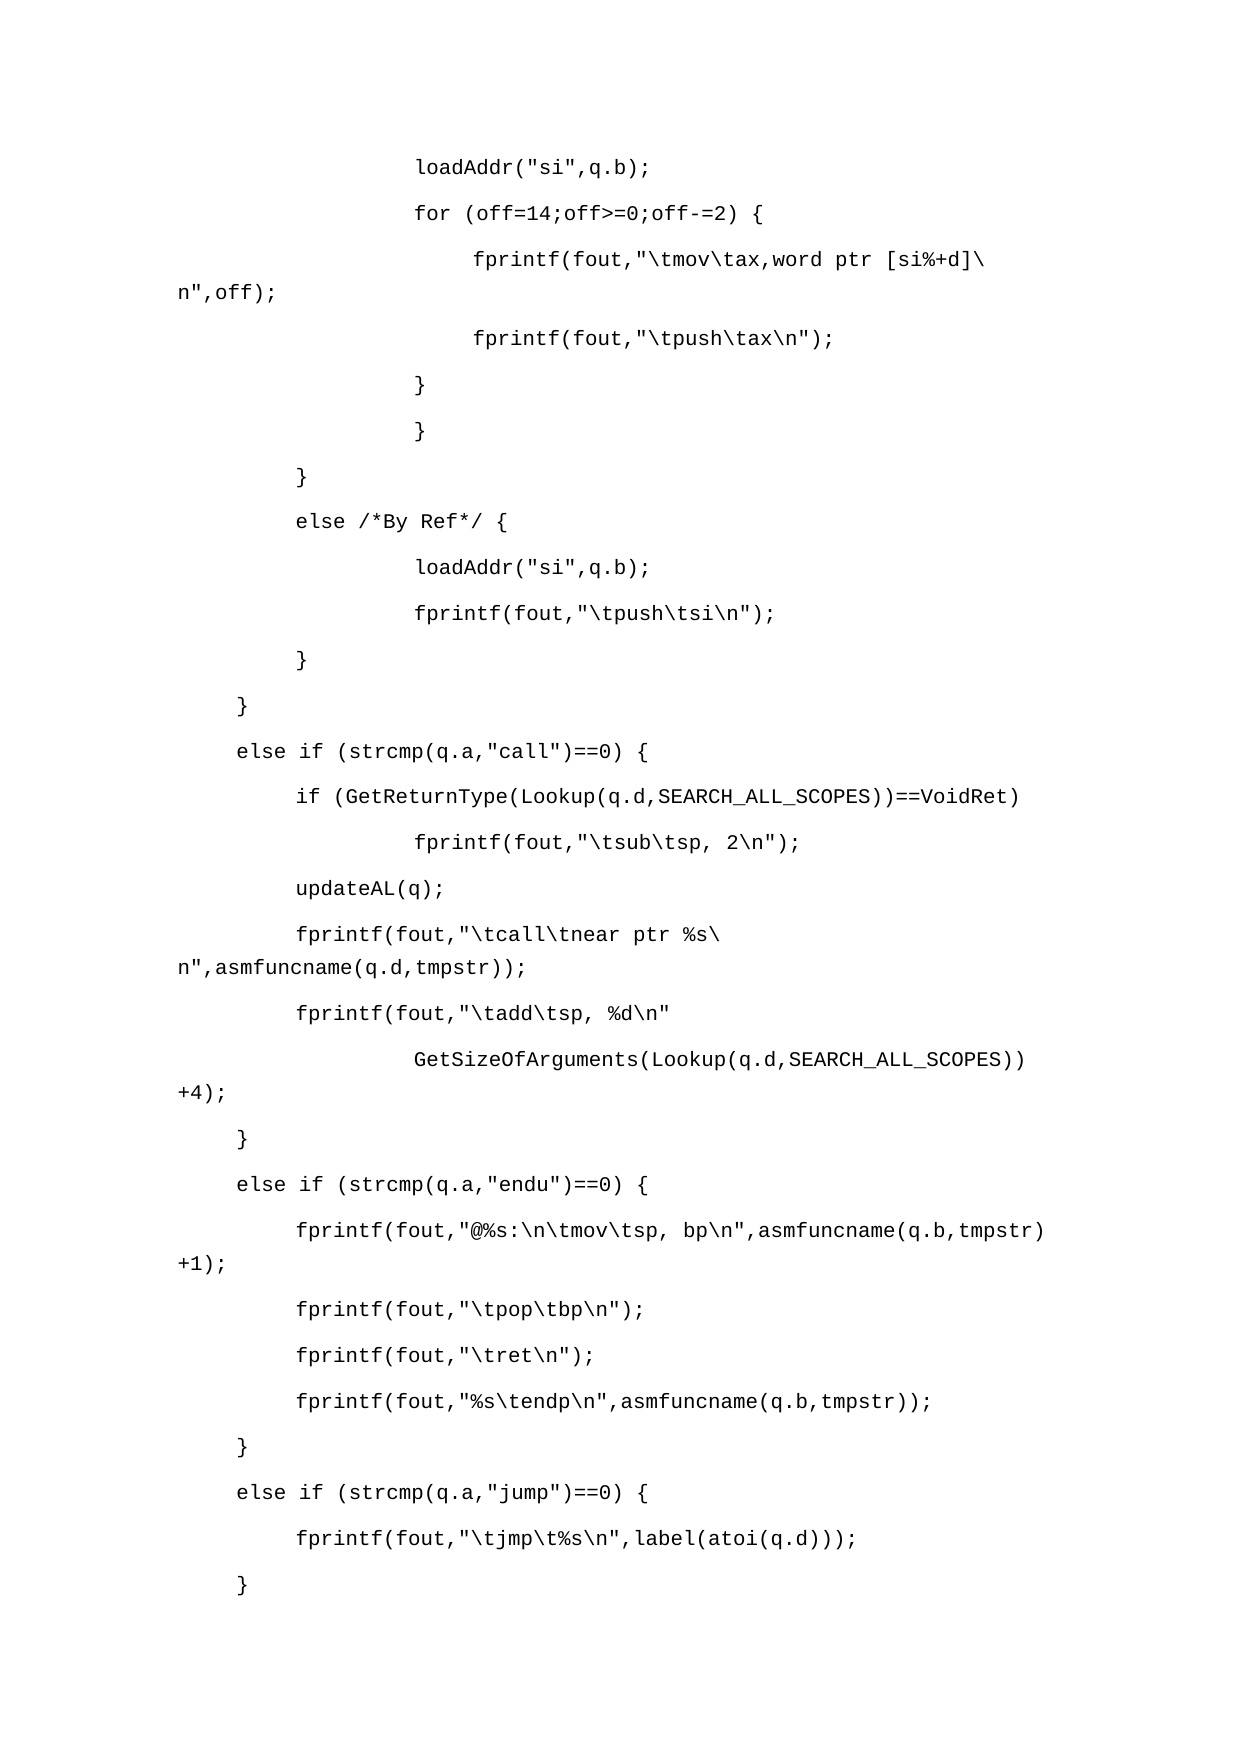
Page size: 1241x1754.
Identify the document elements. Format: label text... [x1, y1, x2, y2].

text } [177, 1427, 1063, 1460]
text fprintf(fout,"%s\tendp\n",asmfuncname(q.b,tmpstr)); [177, 1381, 1063, 1414]
text fprintf(fout,"\tadd\tsp, %d\n" [177, 993, 1063, 1027]
text } [177, 1564, 1063, 1598]
text } [177, 639, 1063, 673]
text fprintf(fout,"\tpush\tax\n"); [177, 318, 1063, 352]
text fprintf(fout,"@%s:\n\tmov\tsp, bp\n",asmfuncname(q.b,tmpstr)+1); [177, 1210, 1063, 1277]
text fprintf(fout,"\tpop\tbp\n"); [177, 1289, 1063, 1323]
text loadAddr("si",q.b); [177, 148, 1063, 181]
text else if (strcmp(q.a,"call")==0) { [177, 731, 1063, 764]
text fprintf(fout,"\tmov\tax,word ptr [si%+d]\n",off); [177, 239, 1063, 306]
text } [177, 685, 1063, 718]
text for (off=14;off>=0;off-=2) { [177, 193, 1063, 227]
text else if (strcmp(q.a,"jump")==0) { [177, 1473, 1063, 1506]
text updateAL(q); [177, 868, 1063, 902]
text GetSizeOfArguments(Lookup(q.d,SEARCH_ALL_SCOPES))+4); [177, 1039, 1063, 1106]
text fprintf(fout,"\tsub\tsp, 2\n"); [177, 823, 1063, 856]
text } [177, 1118, 1063, 1152]
text } [177, 410, 1063, 443]
text else if (strcmp(q.a,"endu")==0) { [177, 1164, 1063, 1198]
text fprintf(fout,"\tret\n"); [177, 1335, 1063, 1368]
text fprintf(fout,"\tcall\tnear ptr %s\n",asmfuncname(q.d,tmpstr)); [177, 914, 1063, 981]
text fprintf(fout,"\tjmp\t%s\n",label(atoi(q.d))); [177, 1518, 1063, 1552]
text fprintf(fout,"\tpush\tsi\n"); [177, 593, 1063, 627]
text loadAddr("si",q.b); [177, 548, 1063, 581]
text else /*By Ref*/ { [177, 502, 1063, 535]
text } [177, 456, 1063, 489]
text } [177, 364, 1063, 398]
text if (GetReturnType(Lookup(q.d,SEARCH_ALL_SCOPES))==VoidRet) [177, 777, 1063, 810]
